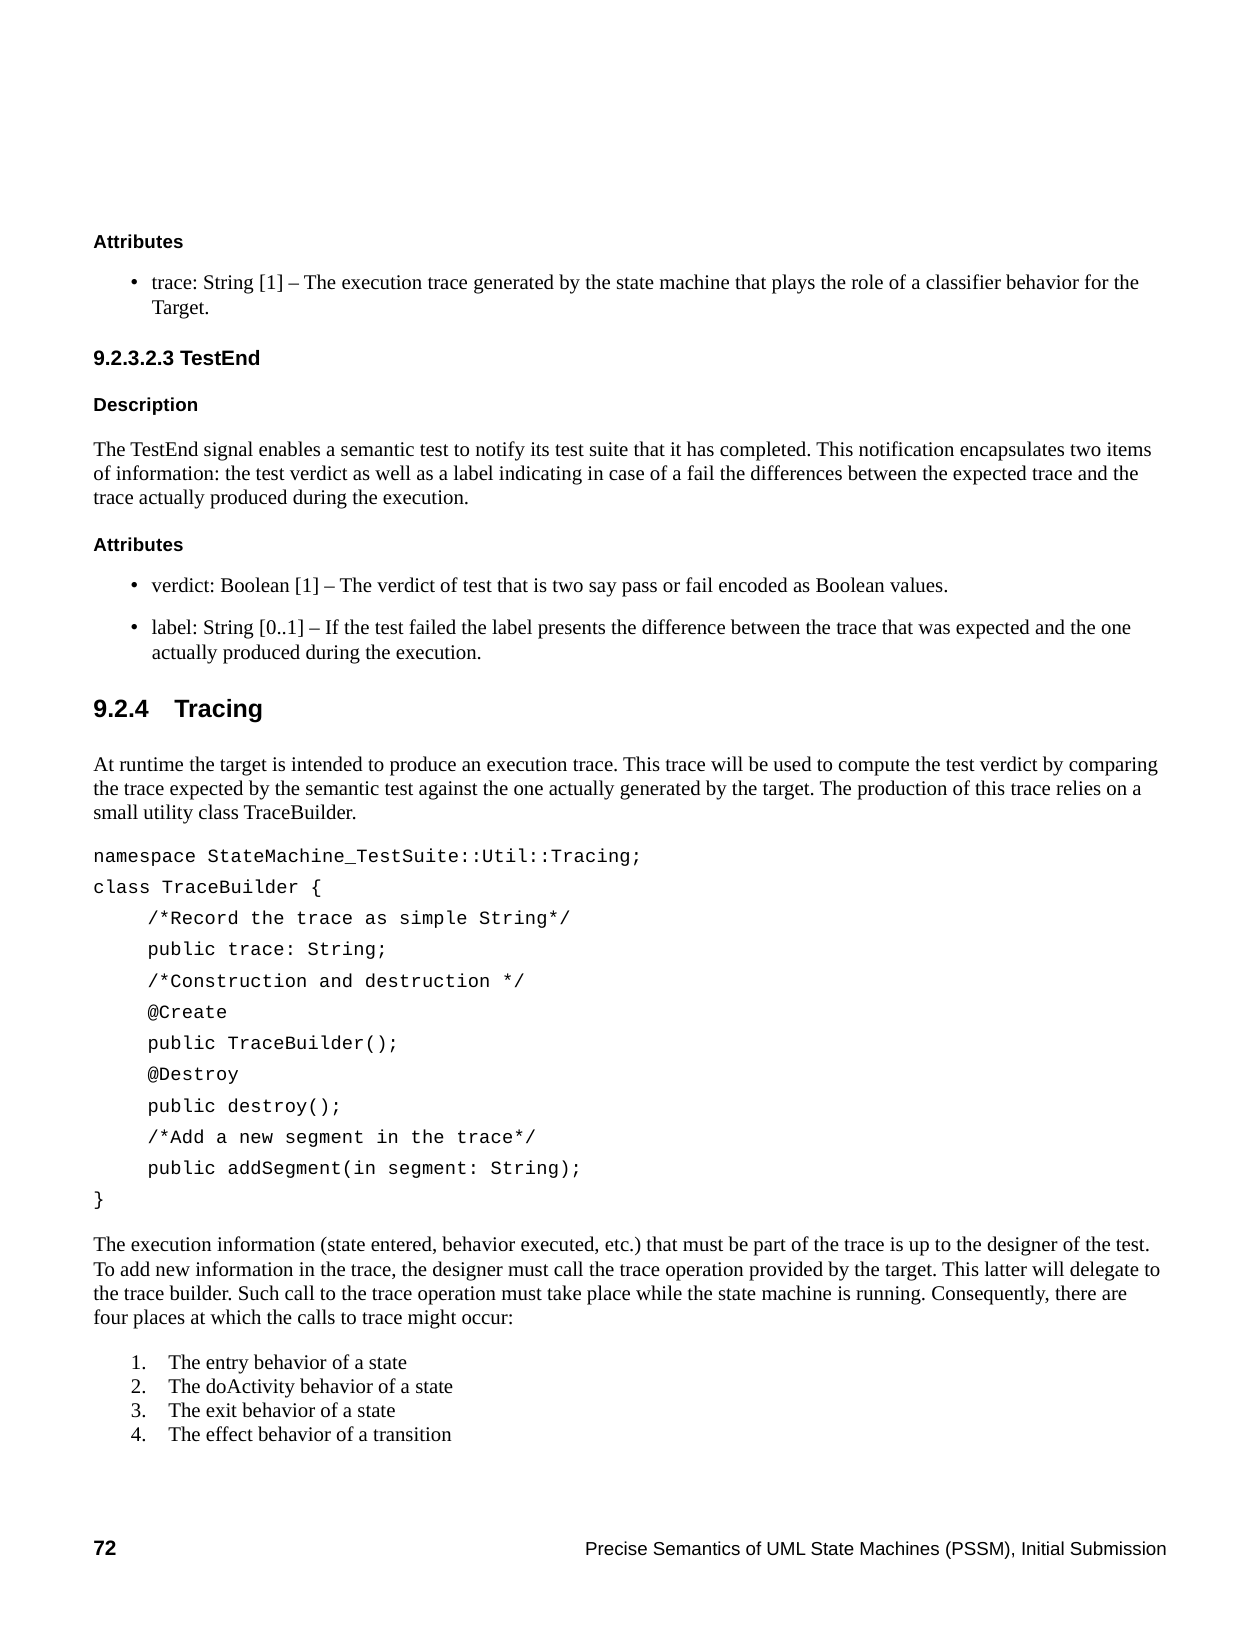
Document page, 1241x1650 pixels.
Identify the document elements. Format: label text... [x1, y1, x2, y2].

subtitle Attributes [93, 231, 1164, 253]
text /*Add a new segment in the trace*/ [93, 1126, 1164, 1149]
text @Destroy [93, 1063, 1164, 1086]
text /*Construction and destruction */ [93, 970, 1164, 993]
text @Create [93, 1001, 1164, 1024]
text At runtime the target is intended to produce an execution trace. This trace will be used to compute the test verdict by comparing the trace expected by the semantic test against the one actually generated by the target. The production of this trace relies on a small utility class TraceBuilder. [93, 751, 1164, 824]
text } [93, 1188, 1164, 1211]
list The effect behavior of a transition [131, 1422, 1164, 1446]
list trace: String [1] – The execution trace generated by the state machine that plays the role of a classifier behavior for the Target. [131, 269, 1164, 319]
text public trace: String; [93, 938, 1164, 961]
text namespace StateMachine_TestSuite::Util::Tracing; [93, 845, 1164, 868]
text The TestEnd signal enables a semantic test to notify its test suite that it has completed. This notification encapsulates two items of information: the test verdict as well as a label indicating in case of a fail the differences between the expected trace and the trace actually produced during the execution. [93, 437, 1164, 509]
text public destroy(); [93, 1095, 1164, 1118]
text class TraceBuilder { [93, 876, 1164, 899]
subtitle Attributes [93, 534, 1164, 556]
text The execution information (state entered, behavior executed, etc.) that must be part of the trace is up to the designer of the test. To add new information in the trace, the designer must call the trace operation provided by the target. This latter will delegate to the trace builder. Such call to the trace operation must take place while the state machine is running. Consequently, there are four places at which the calls to trace might occur: [93, 1232, 1164, 1329]
list label: String [0..1] – If the test failed the label presents the difference between the trace that was expected and the one actually produced during the execution. [131, 614, 1164, 664]
list The entry behavior of a state [131, 1350, 1164, 1374]
text public addSegment(in segment: String); [93, 1157, 1164, 1180]
list The exit behavior of a state [131, 1398, 1164, 1422]
subtitle TestEnd [93, 344, 1164, 369]
subtitle Tracing [93, 693, 1164, 722]
list verdict: Boolean [1] – The verdict of test that is two say pass or fail encoded as Boolean values. [131, 572, 1164, 597]
text public TraceBuilder(); [93, 1032, 1164, 1055]
text /*Record the trace as simple String*/ [93, 907, 1164, 930]
subtitle Description [93, 394, 1164, 416]
list The doActivity behavior of a state [131, 1374, 1164, 1398]
